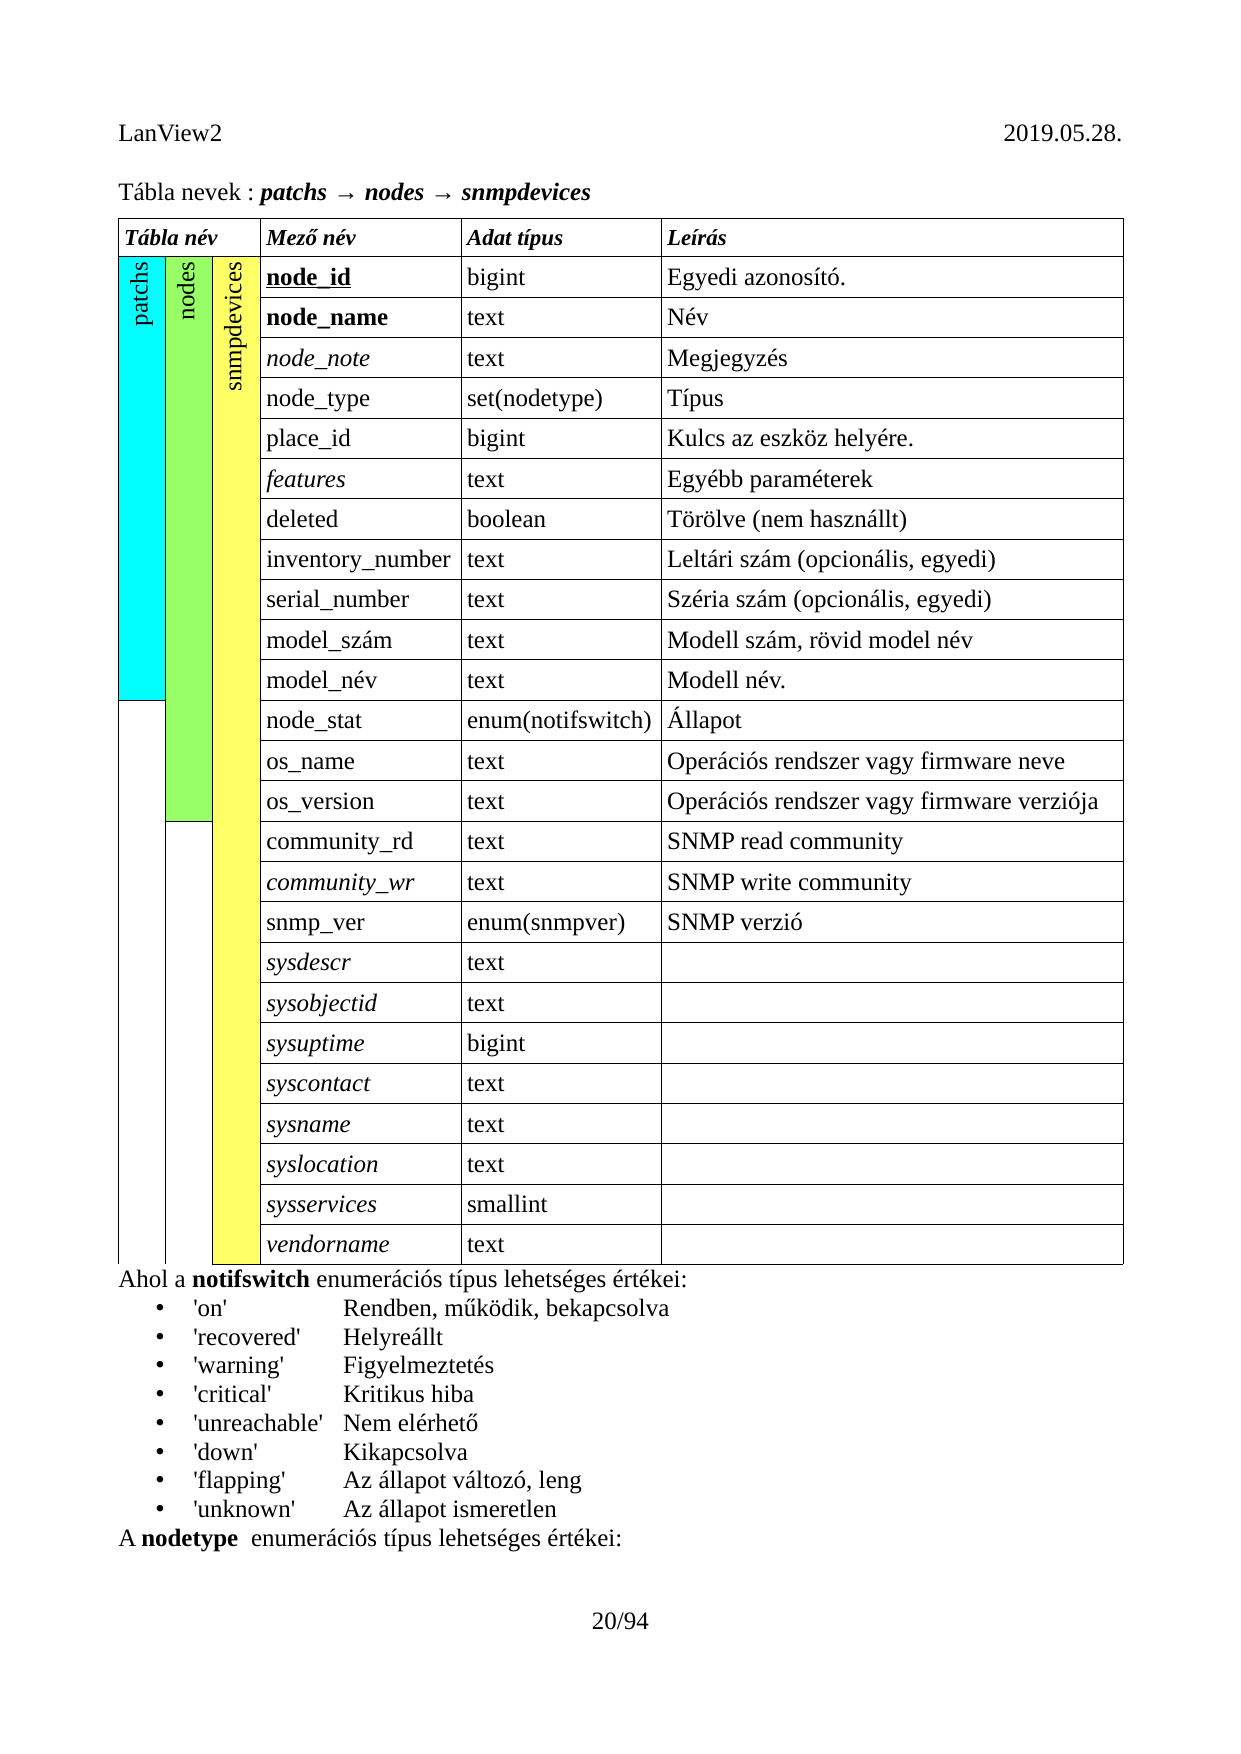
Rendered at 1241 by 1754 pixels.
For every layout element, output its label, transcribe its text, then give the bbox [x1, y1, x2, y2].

table_cell community_wr [261, 862, 461, 901]
table_cell text [462, 741, 661, 780]
table_cell sysname [261, 1104, 461, 1143]
table_cell [119, 701, 165, 1264]
table_cell bigint [462, 1023, 661, 1062]
table_cell text [462, 338, 661, 377]
table_cell text [462, 620, 661, 659]
table_cell text [462, 1104, 661, 1143]
table_cell place_id [261, 419, 461, 458]
table_cell [662, 1104, 1123, 1143]
table_cell deleted [261, 499, 461, 538]
table_cell os_version [261, 781, 461, 821]
table_cell [662, 983, 1123, 1022]
list 'down' Kikapcsolva [156, 1437, 1122, 1465]
list 'warning' Figyelmeztetés [156, 1350, 1122, 1379]
table_cell os_name [261, 741, 461, 780]
table_cell model_név [261, 660, 461, 700]
table_cell Egyedi azonosító. [662, 257, 1123, 297]
table_cell features [261, 459, 461, 498]
table_header Adat típus [462, 219, 661, 256]
table_cell enum(notifswitch) [462, 701, 661, 740]
table_cell Megjegyzés [662, 338, 1123, 377]
table_cell SNMP verzió [662, 902, 1123, 942]
table_cell snmp_ver [261, 902, 461, 942]
list 'recovered' Helyreállt [156, 1322, 1122, 1350]
table_cell sysobjectid [261, 983, 461, 1022]
table_cell node_stat [261, 701, 461, 740]
table_cell model_szám [261, 620, 461, 659]
table_cell Modell szám, rövid model név [662, 620, 1123, 659]
list 'unreachable' Nem elérhető [156, 1408, 1122, 1437]
table_cell patchs [119, 257, 165, 700]
table_cell node_id [261, 257, 461, 297]
table_cell text [462, 862, 661, 901]
table_cell bigint [462, 419, 661, 458]
table_cell SNMP write community [662, 862, 1123, 901]
table_cell Operációs rendszer vagy firmware verziója [662, 781, 1123, 821]
table_cell text [462, 660, 661, 700]
table_cell Törölve (nem használlt) [662, 499, 1123, 538]
table_cell [662, 1064, 1123, 1103]
table_cell set(nodetype) [462, 378, 661, 417]
table_cell [662, 1023, 1123, 1062]
table_cell inventory_number [261, 540, 461, 579]
table_cell sysuptime [261, 1023, 461, 1062]
table_cell smallint [462, 1185, 661, 1224]
table_cell text [462, 822, 661, 861]
table_cell text [462, 1225, 661, 1264]
table_cell text [462, 298, 661, 337]
table_cell bigint [462, 257, 661, 297]
table_cell text [462, 580, 661, 619]
table_cell text [462, 1064, 661, 1103]
list 'critical' Kritikus hiba [156, 1379, 1122, 1408]
table_cell text [462, 943, 661, 982]
table_cell [662, 1225, 1123, 1264]
table_cell serial_number [261, 580, 461, 619]
table_cell enum(snmpver) [462, 902, 661, 942]
table_cell text [462, 983, 661, 1022]
table_cell vendorname [261, 1225, 461, 1264]
table_cell Egyébb paraméterek [662, 459, 1123, 498]
table_cell text [462, 1144, 661, 1183]
table_cell [662, 1185, 1123, 1224]
table_cell Leltári szám (opcionális, egyedi) [662, 540, 1123, 579]
table_header Tábla név [119, 219, 260, 256]
text Tábla nevek : patchs → nodes → snmpdevices [118, 177, 1122, 206]
table_cell node_note [261, 338, 461, 377]
table_cell SNMP read community [662, 822, 1123, 861]
table_cell syslocation [261, 1144, 461, 1183]
list 'flapping' Az állapot változó, leng [156, 1465, 1122, 1494]
table_header Leírás [662, 219, 1123, 256]
table_cell community_rd [261, 822, 461, 861]
table_cell Operációs rendszer vagy firmware neve [662, 741, 1123, 780]
text Ahol a notifswitch enumerációs típus lehetséges értékei: [118, 1264, 1122, 1293]
table_cell [662, 1144, 1123, 1183]
table_cell nodes [166, 257, 212, 821]
table_cell Típus [662, 378, 1123, 417]
table_cell Széria szám (opcionális, egyedi) [662, 580, 1123, 619]
table_cell [166, 822, 212, 1264]
table_cell node_name [261, 298, 461, 337]
table_cell snmpdevices [213, 257, 260, 1264]
table_cell boolean [462, 499, 661, 538]
table_cell Modell név. [662, 660, 1123, 700]
table_cell Név [662, 298, 1123, 337]
list 'unknown' Az állapot ismeretlen [156, 1494, 1122, 1523]
table_cell Állapot [662, 701, 1123, 740]
table_cell [662, 943, 1123, 982]
table_cell text [462, 459, 661, 498]
table_cell sysdescr [261, 943, 461, 982]
table_cell text [462, 781, 661, 821]
table_cell sysservices [261, 1185, 461, 1224]
list 'on' Rendben, működik, bekapcsolva [156, 1293, 1122, 1322]
table_cell syscontact [261, 1064, 461, 1103]
table_cell Kulcs az eszköz helyére. [662, 419, 1123, 458]
table_header Mező név [261, 219, 461, 256]
table_cell node_type [261, 378, 461, 417]
table_cell text [462, 540, 661, 579]
text A nodetype enumerációs típus lehetséges értékei: [118, 1523, 1122, 1552]
